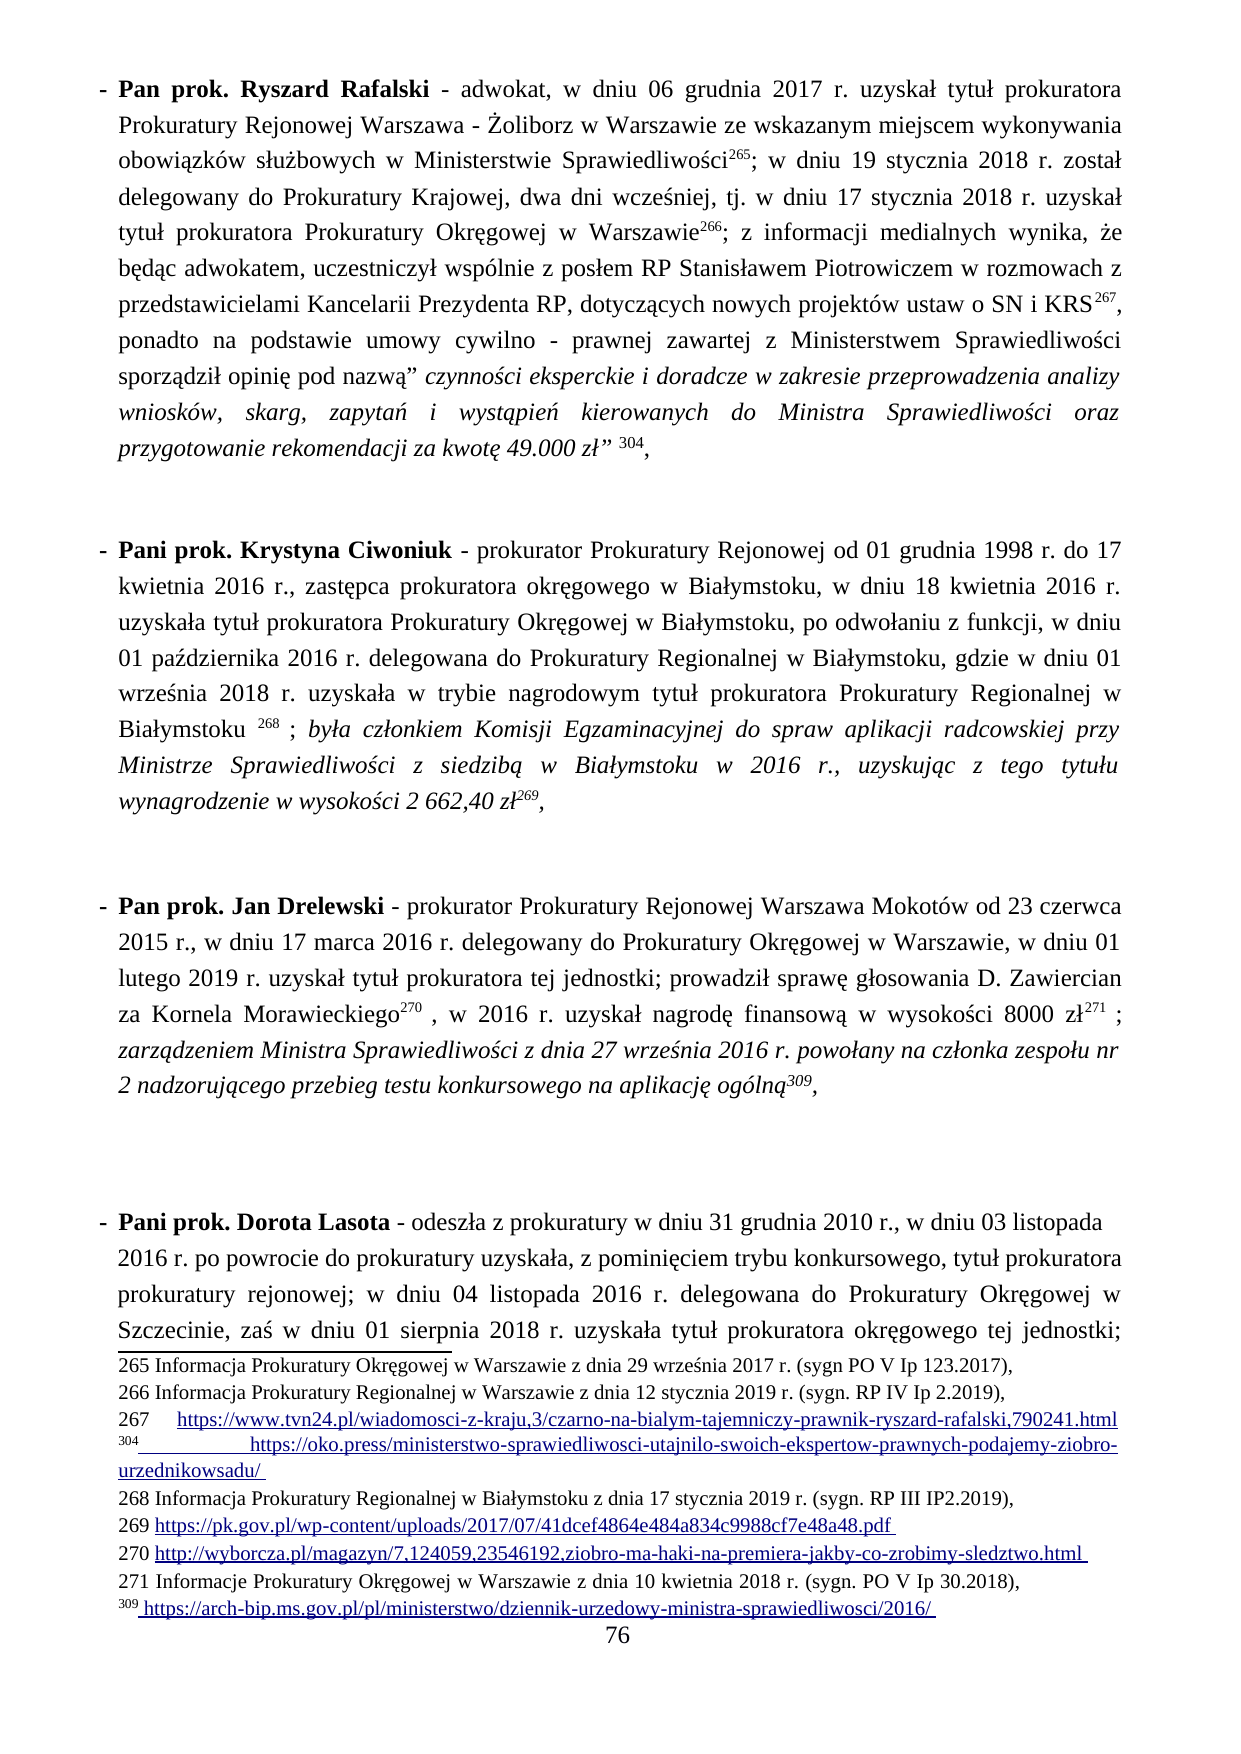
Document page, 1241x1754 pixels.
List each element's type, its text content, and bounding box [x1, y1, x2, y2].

list Pan prok. Jan Drelewski - prokurator Prokuratury Rejonowej Warszawa Mokotów od 23 czerwca 2015 r., w dniu 17 marca 2016 r. delegowany do Prokuratury Okręgowej w Warszawie, w dniu 01 lutego 2019 r. uzyskał tytuł prokuratora tej jednostki; prowadził sprawę głosowania D. Zawiercian za Kornela Morawieckiego , w 2016 r. uzyskał nagrodę finansową w wysokości 8000 zł ; zarządzeniem Ministra Sprawiedliwości z dnia 27 września 2016 r. powołany na członka zespołu nr 2 nadzorującego przebieg testu konkursowego na aplikację ogólną309, [99, 891, 1122, 1099]
list Pani prok. Krystyna Ciwoniuk - prokurator Prokuratury Rejonowej od 01 grudnia 1998 r. do 17 kwietnia 2016 r., zastępca prokuratora okręgowego w Białymstoku, w dniu 18 kwietnia 2016 r. uzyskała tytuł prokuratora Prokuratury Okręgowej w Białymstoku, po odwołaniu z funkcji, w dniu 01 października 2016 r. delegowana do Prokuratury Regionalnej w Białymstoku, gdzie w dniu 01 września 2018 r. uzyskała w trybie nagrodowym tytuł prokuratora Prokuratury Regionalnej w Białymstoku ; była członkiem Komisji Egzaminacyjnej do spraw aplikacji radcowskiej przy Ministrze Sprawiedliwości z siedzibą w Białymstoku w 2016 r., uzyskując z tego tytułu wynagrodzenie w wysokości 2 662,40 zł, [99, 535, 1122, 815]
list Informacja Prokuratury Regionalnej w Warszawie z dnia 12 stycznia 2019 r. (sygn. RP IV Ip 2.2019), [118, 1379, 1128, 1404]
list Informacja Prokuratury Okręgowej w Warszawie z dnia 29 września 2017 r. (sygn PO V Ip 123.2017), [118, 1352, 1128, 1377]
list http://wyborcza.pl/magazyn/7,124059,23546192,ziobro-ma-haki-na-premiera-jakby-co-zrobimy-sledztwo.html [118, 1540, 1128, 1565]
list Informacja Prokuratury Regionalnej w Białymstoku z dnia 17 stycznia 2019 r. (sygn. RP III IP2.2019), [118, 1485, 1128, 1511]
list https://www.tvn24.pl/wiadomosci-z-kraju,3/czarno-na-bialym-tajemniczy-prawnik-ryszard-rafalski,790241.html 304 https://oko.press/ministerstwo-sprawiedliwosci-utajnilo-swoich-ekspertow-prawnych-podajemy-ziobro-urzednikowsadu/ [118, 1406, 1117, 1482]
list Pani prok. Dorota Lasota - odeszła z prokuratury w dniu 31 grudnia 2010 r., w dniu 03 listopada [99, 1207, 1122, 1236]
list Pan prok. Ryszard Rafalski - adwokat, w dniu 06 grudnia 2017 r. uzyskał tytuł prokuratora Prokuratury Rejonowej Warszawa - Żoliborz w Warszawie ze wskazanym miejscem wykonywania obowiązków służbowych w Ministerstwie Sprawiedliwości; w dniu 19 stycznia 2018 r. został delegowany do Prokuratury Krajowej, dwa dni wcześniej, tj. w dniu 17 stycznia 2018 r. uzyskał tytuł prokuratora Prokuratury Okręgowej w Warszawie; z informacji medialnych wynika, że będąc adwokatem, uczestniczył wspólnie z posłem RP Stanisławem Piotrowiczem w rozmowach z przedstawicielami Kancelarii Prezydenta RP, dotyczących nowych projektów ustaw o SN i KRS, ponadto na podstawie umowy cywilno - prawnej zawartej z Ministerstwem Sprawiedliwości sporządził opinię pod nazwą” czynności eksperckie i doradcze w zakresie przeprowadzenia analizy wniosków, skarg, zapytań i wystąpień kierowanych do Ministra Sprawiedliwości oraz przygotowanie rekomendacji za kwotę 49.000 zł” 304, [99, 74, 1122, 462]
list Informacje Prokuratury Okręgowej w Warszawie z dnia 10 kwietnia 2018 r. (sygn. PO V Ip 30.2018), 309 https://arch-bip.ms.gov.pl/pl/ministerstwo/dziennik-urzedowy-ministra-sprawiedliwosci/2016/ [118, 1568, 1021, 1620]
list https://pk.gov.pl/wp-content/uploads/2017/07/41dcef4864e484a834c9988cf7e48a48.pdf [118, 1512, 1128, 1538]
text 2016 r. po powrocie do prokuratury uzyskała, z pominięciem trybu konkursowego, tytuł prokuratora prokuratury rejonowej; w dniu 04 listopada 2016 r. delegowana do Prokuratury Okręgowej w Szczecinie, zaś w dniu 01 sierpnia 2018 r. uzyskała tytuł prokuratora okręgowego tej jednostki; [117, 1243, 1122, 1344]
